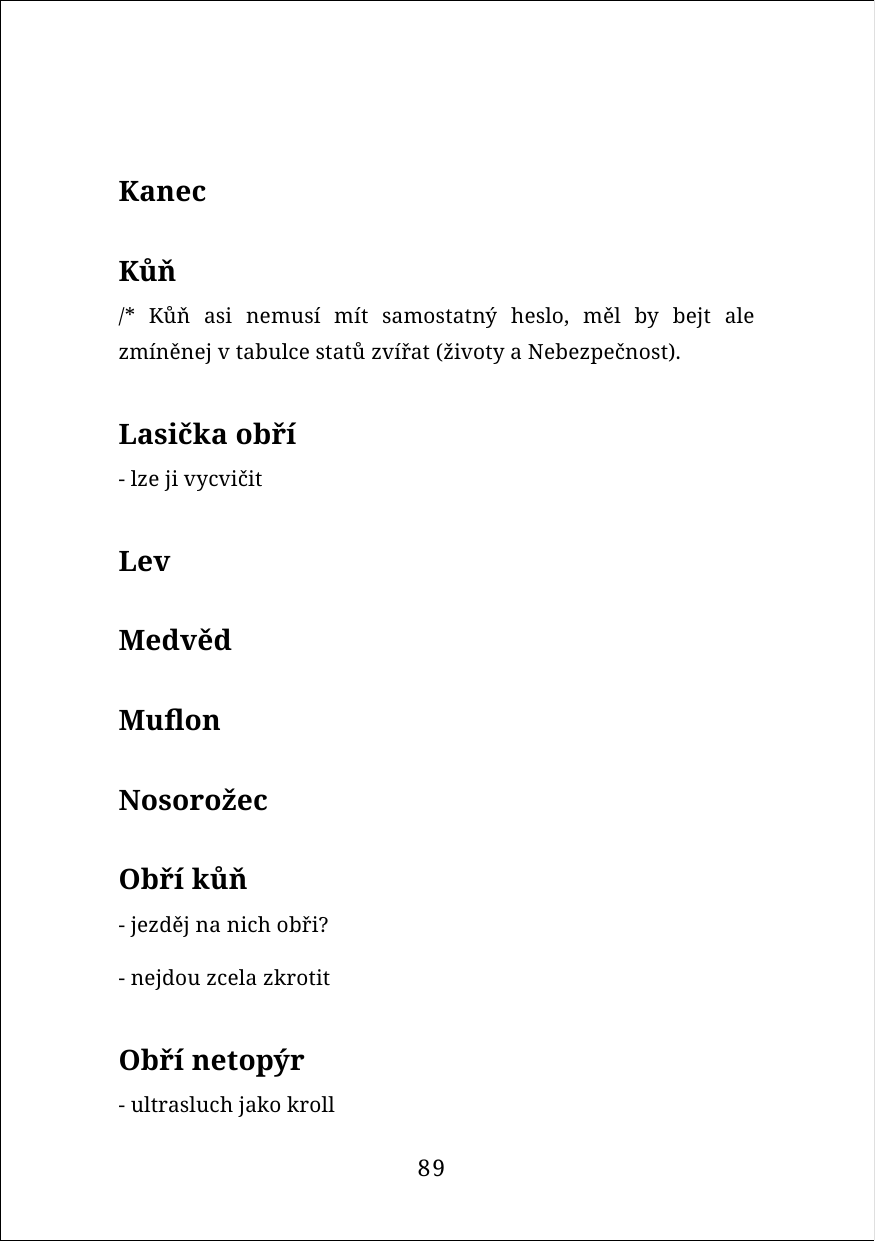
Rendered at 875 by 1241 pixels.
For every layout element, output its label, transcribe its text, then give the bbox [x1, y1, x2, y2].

text - ultrasluch jako kroll [118, 1090, 756, 1118]
subtitle Muflon [118, 700, 756, 739]
subtitle Kanec [118, 172, 756, 210]
text - jezděj na nich obři? [118, 910, 756, 938]
subtitle Lasička obří [118, 414, 756, 452]
subtitle Obří netopýr [118, 1040, 756, 1078]
subtitle Nosorožec [118, 780, 756, 818]
text - nejdou zcela zkrotit [118, 963, 756, 991]
subtitle Lev [118, 541, 756, 579]
subtitle Obří kůň [118, 860, 756, 898]
subtitle Kůň [118, 251, 756, 290]
subtitle Medvěd [118, 621, 756, 659]
text - lze ji vycvičit [118, 464, 756, 492]
text /* Kůň asi nemusí mít samostatný heslo, měl by bejt ale zmíněnej v tabulce statů zvířat (životy a Nebezpečnost). [118, 302, 756, 366]
